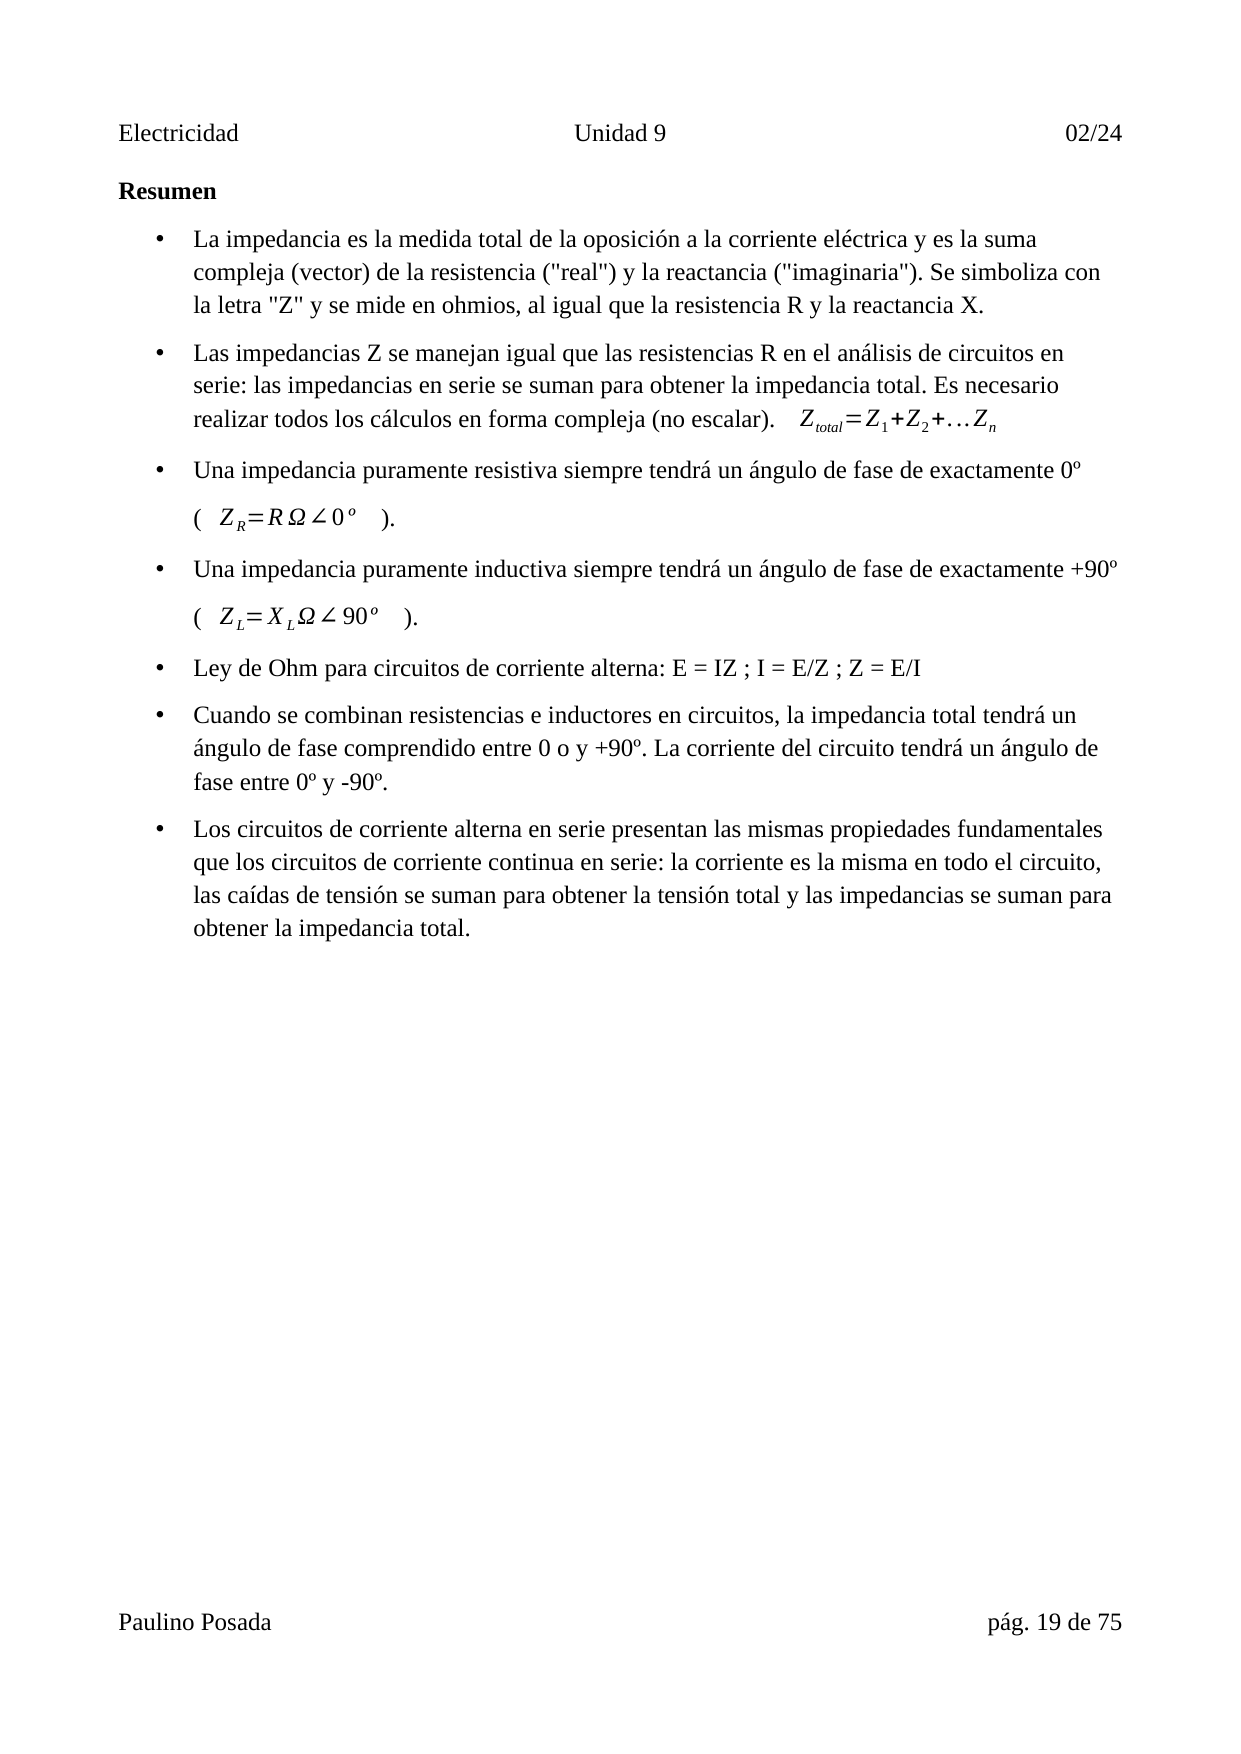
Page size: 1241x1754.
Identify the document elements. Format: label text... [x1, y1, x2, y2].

text Resumen [118, 176, 1122, 205]
list Una impedancia puramente inductiva siempre tendrá un ángulo de fase de exactamente +90º [156, 554, 1122, 583]
list ( ). [156, 602, 1122, 634]
list Los circuitos de corriente alterna en serie presentan las mismas propiedades fundamentales que los circuitos de corriente continua en serie: la corriente es la misma en todo el circuito, las caídas de tensión se suman para obtener la tensión total y las impedancias se suman para obtener la impedancia total. [156, 814, 1122, 942]
list Ley de Ohm para circuitos de corriente alterna: E = IZ ; I = E/Z ; Z = E/I [156, 653, 1122, 682]
list La impedancia es la medida total de la oposición a la corriente eléctrica y es la suma compleja (vector) de la resistencia ("real") y la reactancia ("imaginaria"). Se simboliza con la letra "Z" y se mide en ohmios, al igual que la resistencia R y la reactancia X. [156, 224, 1122, 319]
list Una impedancia puramente resistiva siempre tendrá un ángulo de fase de exactamente 0º [156, 455, 1122, 484]
list Las impedancias Z se manejan igual que las resistencias R en el análisis de circuitos en serie: las impedancias en serie se suman para obtener la impedancia total. Es necesario realizar todos los cálculos en forma compleja (no escalar). [156, 338, 1122, 436]
list Cuando se combinan resistencias e inductores en circuitos, la impedancia total tendrá un ángulo de fase comprendido entre 0 o y +90º. La corriente del circuito tendrá un ángulo de fase entre 0º y -90º. [156, 701, 1122, 795]
list ( ). [156, 503, 1122, 535]
